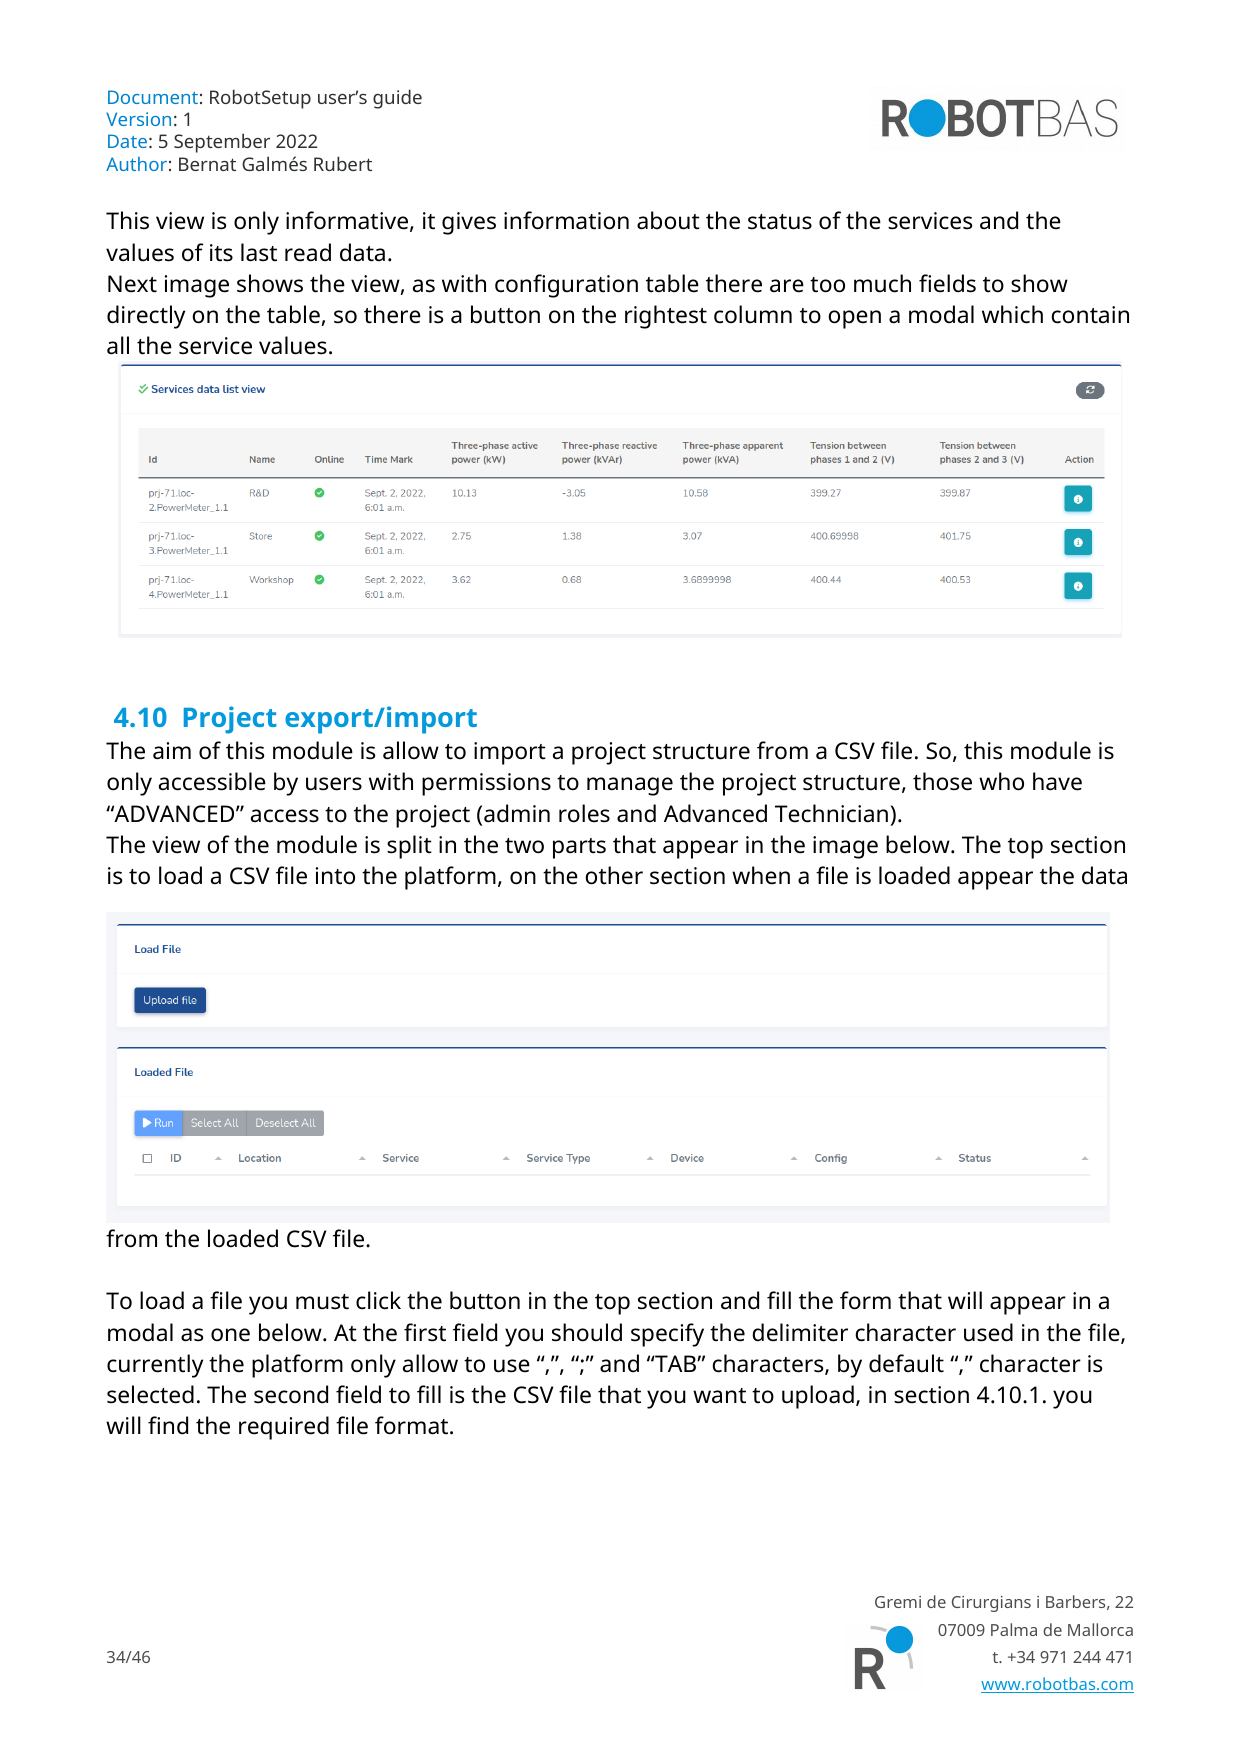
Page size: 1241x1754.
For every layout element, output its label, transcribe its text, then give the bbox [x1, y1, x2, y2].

picture [118, 361, 1123, 638]
subtitle Project export/import [106, 698, 1134, 735]
picture [844, 1623, 923, 1692]
text The aim of this module is allow to import a project structure from a CSV file. So, this module is only accessible by users with permissions to manage the project structure, those who have “ADVANCED” access to the project (admin roles and Advanced Technician). [106, 735, 1134, 829]
picture [106, 912, 1111, 1223]
text To load a file you must click the button in the top section and fill the form that will appear in a modal as one below. At the first field you should specify the delimiter character used in the file, currently the platform only allow to use “,”, “;” and “TAB” characters, by default “,” character is selected. The second field to fill is the CSV file that you want to upload, in section 4.10.1. you will find the required file format. [106, 1285, 1134, 1442]
picture [869, 86, 1125, 153]
text This view is only informative, it gives information about the status of the services and the values of its last read data. [106, 205, 1134, 268]
text The view of the module is split in the two parts that appear in the image below. The top section is to load a CSV file into the platform, on the other section when a file is loaded appear the data from the loaded CSV file. [106, 829, 1134, 1254]
text Next image shows the view, as with configuration table there are too much fields to show directly on the table, so there is a button on the rightest column to open a modal which contain all the service values. [106, 268, 1134, 361]
